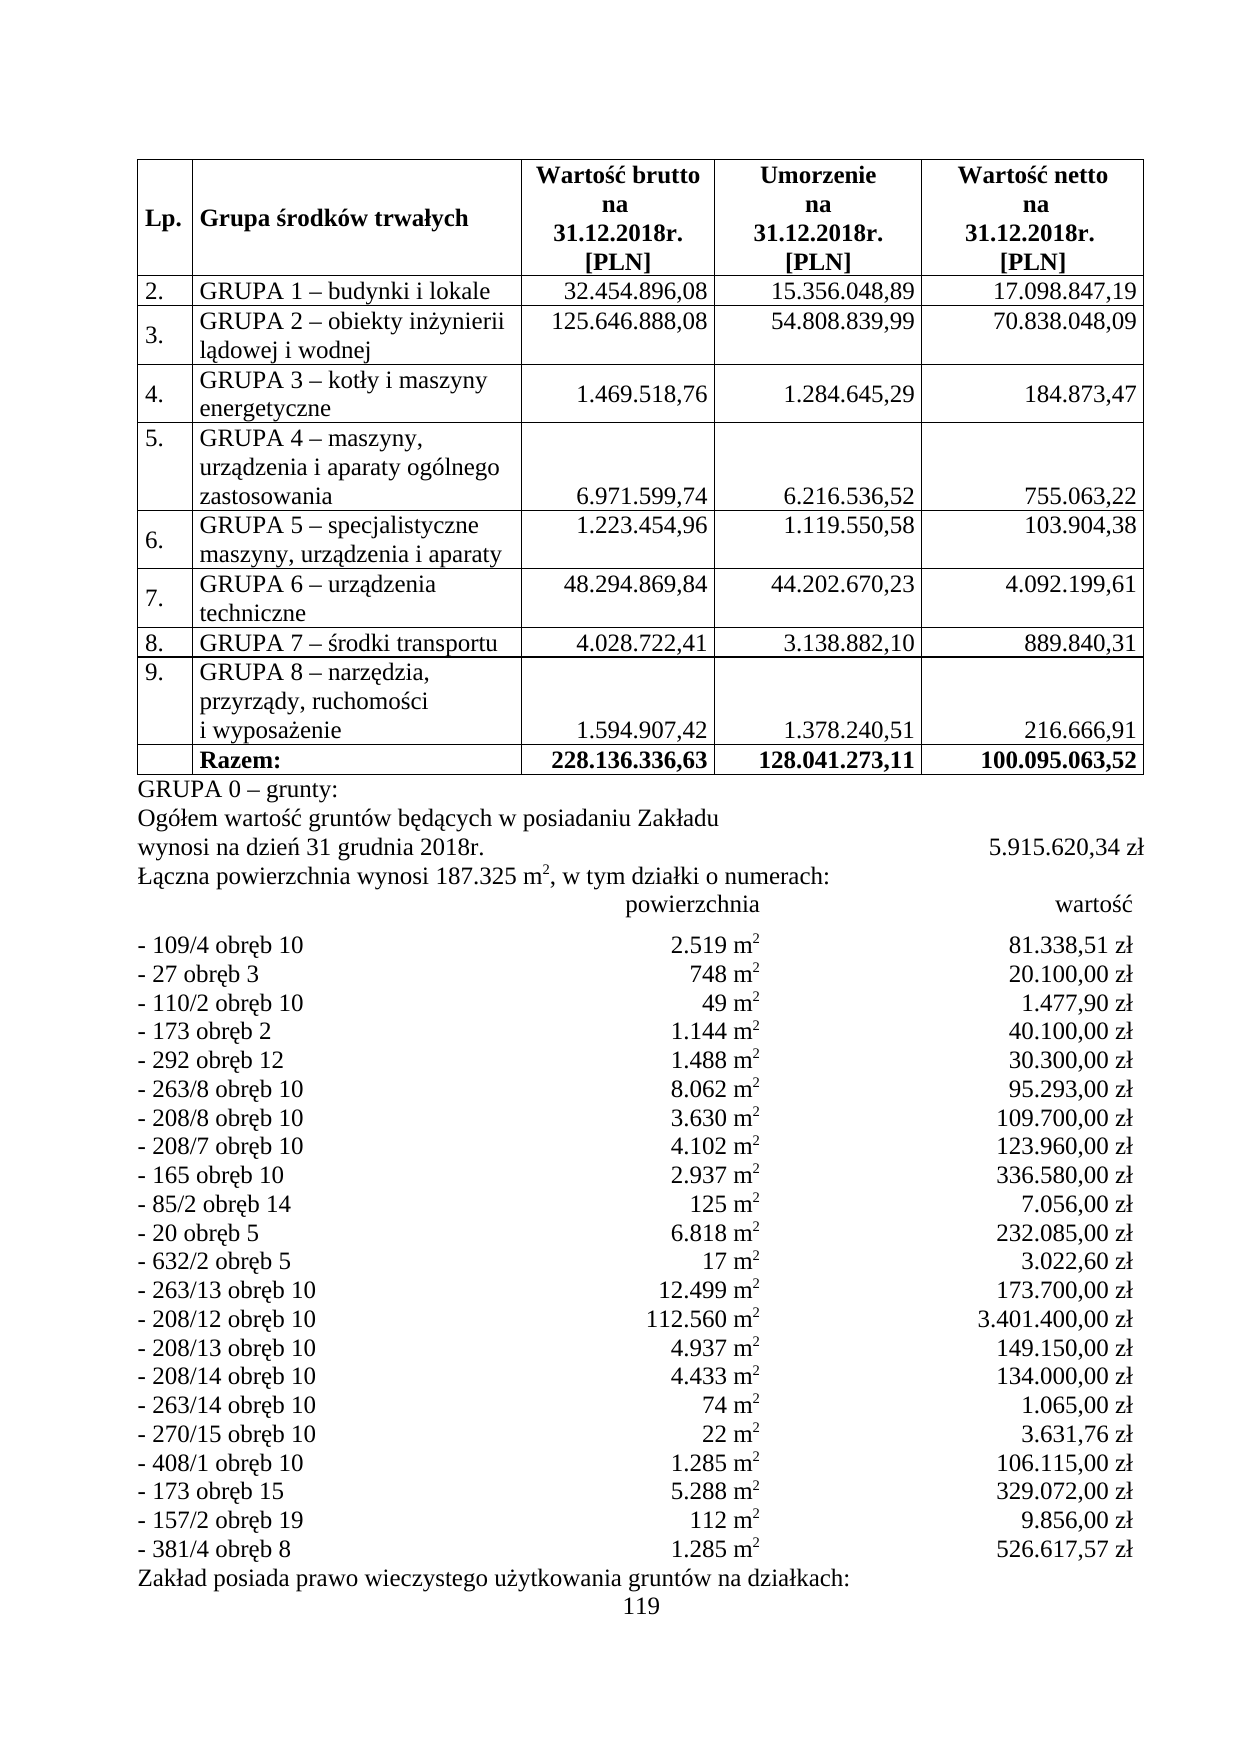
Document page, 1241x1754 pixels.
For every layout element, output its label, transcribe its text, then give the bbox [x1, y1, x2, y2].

table_cell - 208/8 obręb 10 [126, 1103, 507, 1131]
table_cell 755.063,22 [922, 423, 1143, 509]
table_cell 1.144 m2 [507, 1016, 771, 1045]
table_header powierzchnia [507, 890, 771, 930]
table_cell 2. [138, 276, 192, 305]
table_cell 7.056,00 zł [771, 1189, 1144, 1218]
table_cell 4.028.722,41 [522, 628, 714, 656]
table_cell 4.433 m2 [507, 1361, 771, 1390]
table_cell 134.000,00 zł [771, 1361, 1144, 1390]
table_cell 17.098.847,19 [922, 276, 1143, 305]
table_cell - 110/2 obręb 10 [126, 988, 507, 1016]
table_cell GRUPA 2 – obiekty inżynierii lądowej i wodnej [193, 306, 521, 364]
table_cell 4. [138, 365, 192, 422]
table_cell [138, 745, 192, 773]
table_cell 6.818 m2 [507, 1218, 771, 1246]
table_cell 232.085,00 zł [771, 1218, 1144, 1246]
table_cell 526.617,57 zł [771, 1534, 1144, 1563]
table_cell 125.646.888,08 [522, 306, 714, 364]
table_cell 9. [138, 658, 192, 744]
text Zakład posiada prawo wieczystego użytkowania gruntów na działkach: [137, 1563, 1145, 1591]
table_cell 6.216.536,52 [715, 423, 921, 509]
table_cell - 173 obręb 15 - 157/2 obręb 19 [126, 1476, 507, 1534]
table_cell 15.356.048,89 [715, 276, 921, 305]
table_cell 123.960,00 zł [771, 1131, 1144, 1160]
table_cell Razem: [193, 745, 521, 773]
table_cell 81.338,51 zł [771, 930, 1144, 959]
table_cell 20.100,00 zł [771, 959, 1144, 988]
table_cell GRUPA 7 – środki transportu [193, 628, 521, 656]
table_cell GRUPA 5 – specjalistyczne maszyny, urządzenia i aparaty [193, 511, 521, 568]
table_cell 1.469.518,76 [522, 365, 714, 422]
table_cell 109.700,00 zł [771, 1103, 1144, 1131]
table_cell 125 m2 [507, 1189, 771, 1218]
table_cell - 208/12 obręb 10 [126, 1304, 507, 1333]
table_cell 184.873,47 [922, 365, 1143, 422]
table_header Wartość netto na 31.12.2018r. [PLN] [922, 160, 1143, 275]
table_cell - 20 obręb 5 [126, 1218, 507, 1246]
table_cell 100.095.063,52 [922, 745, 1143, 773]
table_cell GRUPA 1 – budynki i lokale [193, 276, 521, 305]
table_cell - 263/8 obręb 10 [126, 1074, 507, 1103]
table_cell - 408/1 obręb 10 [126, 1448, 507, 1476]
table_cell - 85/2 obręb 14 [126, 1189, 507, 1218]
table_cell - 263/14 obręb 10 - 270/15 obręb 10 [126, 1390, 507, 1448]
table_header Grupa środków trwałych [193, 160, 521, 275]
table_header Umorzenie na 31.12.2018r. [PLN] [715, 160, 921, 275]
table_header [126, 890, 507, 930]
table_header wartość [771, 890, 1144, 930]
table_cell 74 m2 22 m2 [507, 1390, 771, 1448]
table_cell - 173 obręb 2 [126, 1016, 507, 1045]
table_cell 4.937 m2 [507, 1333, 771, 1361]
table_cell - 263/13 obręb 10 [126, 1275, 507, 1304]
text GRUPA 0 – grunty: [137, 774, 1145, 803]
table_cell 2.937 m2 [507, 1160, 771, 1189]
table_cell 70.838.048,09 [922, 306, 1143, 364]
table_cell 8.062 m2 [507, 1074, 771, 1103]
table_cell 40.100,00 zł [771, 1016, 1144, 1045]
table_cell 336.580,00 zł [771, 1160, 1144, 1189]
table_cell 1.594.907,42 [522, 658, 714, 744]
table_cell 106.115,00 zł [771, 1448, 1144, 1476]
text wynosi na dzień 31 grudnia 2018r. 5.915.620,34 zł [137, 832, 1145, 861]
table_cell GRUPA 3 – kotły i maszyny energetyczne [193, 365, 521, 422]
table_cell 216.666,91 [922, 658, 1143, 744]
table_cell 3.138.882,10 [715, 628, 921, 656]
table_cell 4.102 m2 [507, 1131, 771, 1160]
table_cell 54.808.839,99 [715, 306, 921, 364]
table_cell 5.288 m2 112 m2 [507, 1476, 771, 1534]
table_cell 149.150,00 zł [771, 1333, 1144, 1361]
table_cell 1.284.645,29 [715, 365, 921, 422]
table_cell 1.285 m2 [507, 1534, 771, 1563]
table_cell 5. [138, 423, 192, 509]
table_cell - 632/2 obręb 5 [126, 1246, 507, 1275]
table_cell 17 m2 [507, 1246, 771, 1275]
table_cell 6. [138, 511, 192, 568]
text Łączna powierzchnia wynosi 187.325 m2, w tym działki o numerach: [137, 861, 1145, 889]
table_cell 1.378.240,51 [715, 658, 921, 744]
table_cell 48.294.869,84 [522, 569, 714, 627]
table_cell 7. [138, 569, 192, 627]
table_cell 8. [138, 628, 192, 656]
table_cell 1.488 m2 [507, 1045, 771, 1074]
table_cell 173.700,00 zł [771, 1275, 1144, 1304]
table_cell 3.401.400,00 zł [771, 1304, 1144, 1333]
table_cell 1.477,90 zł [771, 988, 1144, 1016]
table_cell GRUPA 8 – narzędzia, przyrządy, ruchomości i wyposażenie [193, 658, 521, 744]
table_cell 6.971.599,74 [522, 423, 714, 509]
table_cell 1.065,00 zł 3.631,76 zł [771, 1390, 1144, 1448]
table_cell - 109/4 obręb 10 [126, 930, 507, 959]
table_cell 103.904,38 [922, 511, 1143, 568]
table_cell 112.560 m2 [507, 1304, 771, 1333]
table_cell 12.499 m2 [507, 1275, 771, 1304]
table_cell 1.223.454,96 [522, 511, 714, 568]
table_cell 1.285 m2 [507, 1448, 771, 1476]
table_cell - 208/13 obręb 10 [126, 1333, 507, 1361]
table_cell 32.454.896,08 [522, 276, 714, 305]
table_header Lp. [138, 160, 192, 275]
table_cell - 208/7 obręb 10 [126, 1131, 507, 1160]
table_cell 95.293,00 zł [771, 1074, 1144, 1103]
table_cell 30.300,00 zł [771, 1045, 1144, 1074]
table_cell 3.630 m2 [507, 1103, 771, 1131]
table_header Wartość brutto na 31.12.2018r. [PLN] [522, 160, 714, 275]
table_cell - 381/4 obręb 8 [126, 1534, 507, 1563]
table_cell 329.072,00 zł 9.856,00 zł [771, 1476, 1144, 1534]
table_cell 3. [138, 306, 192, 364]
table_cell 44.202.670,23 [715, 569, 921, 627]
table_cell GRUPA 4 – maszyny, urządzenia i aparaty ogólnego zastosowania [193, 423, 521, 509]
table_cell - 208/14 obręb 10 [126, 1361, 507, 1390]
table_cell - 165 obręb 10 [126, 1160, 507, 1189]
table_cell 128.041.273,11 [715, 745, 921, 773]
table_cell 1.119.550,58 [715, 511, 921, 568]
table_cell 3.022,60 zł [771, 1246, 1144, 1275]
text Ogółem wartość gruntów będących w posiadaniu Zakładu [137, 803, 1145, 832]
table_cell 2.519 m2 [507, 930, 771, 959]
table_cell 228.136.336,63 [522, 745, 714, 773]
table_cell 4.092.199,61 [922, 569, 1143, 627]
table_cell 889.840,31 [922, 628, 1143, 656]
table_cell - 292 obręb 12 [126, 1045, 507, 1074]
table_cell 748 m2 [507, 959, 771, 988]
table_cell - 27 obręb 3 [126, 959, 507, 988]
table_cell GRUPA 6 – urządzenia techniczne [193, 569, 521, 627]
table_cell 49 m2 [507, 988, 771, 1016]
